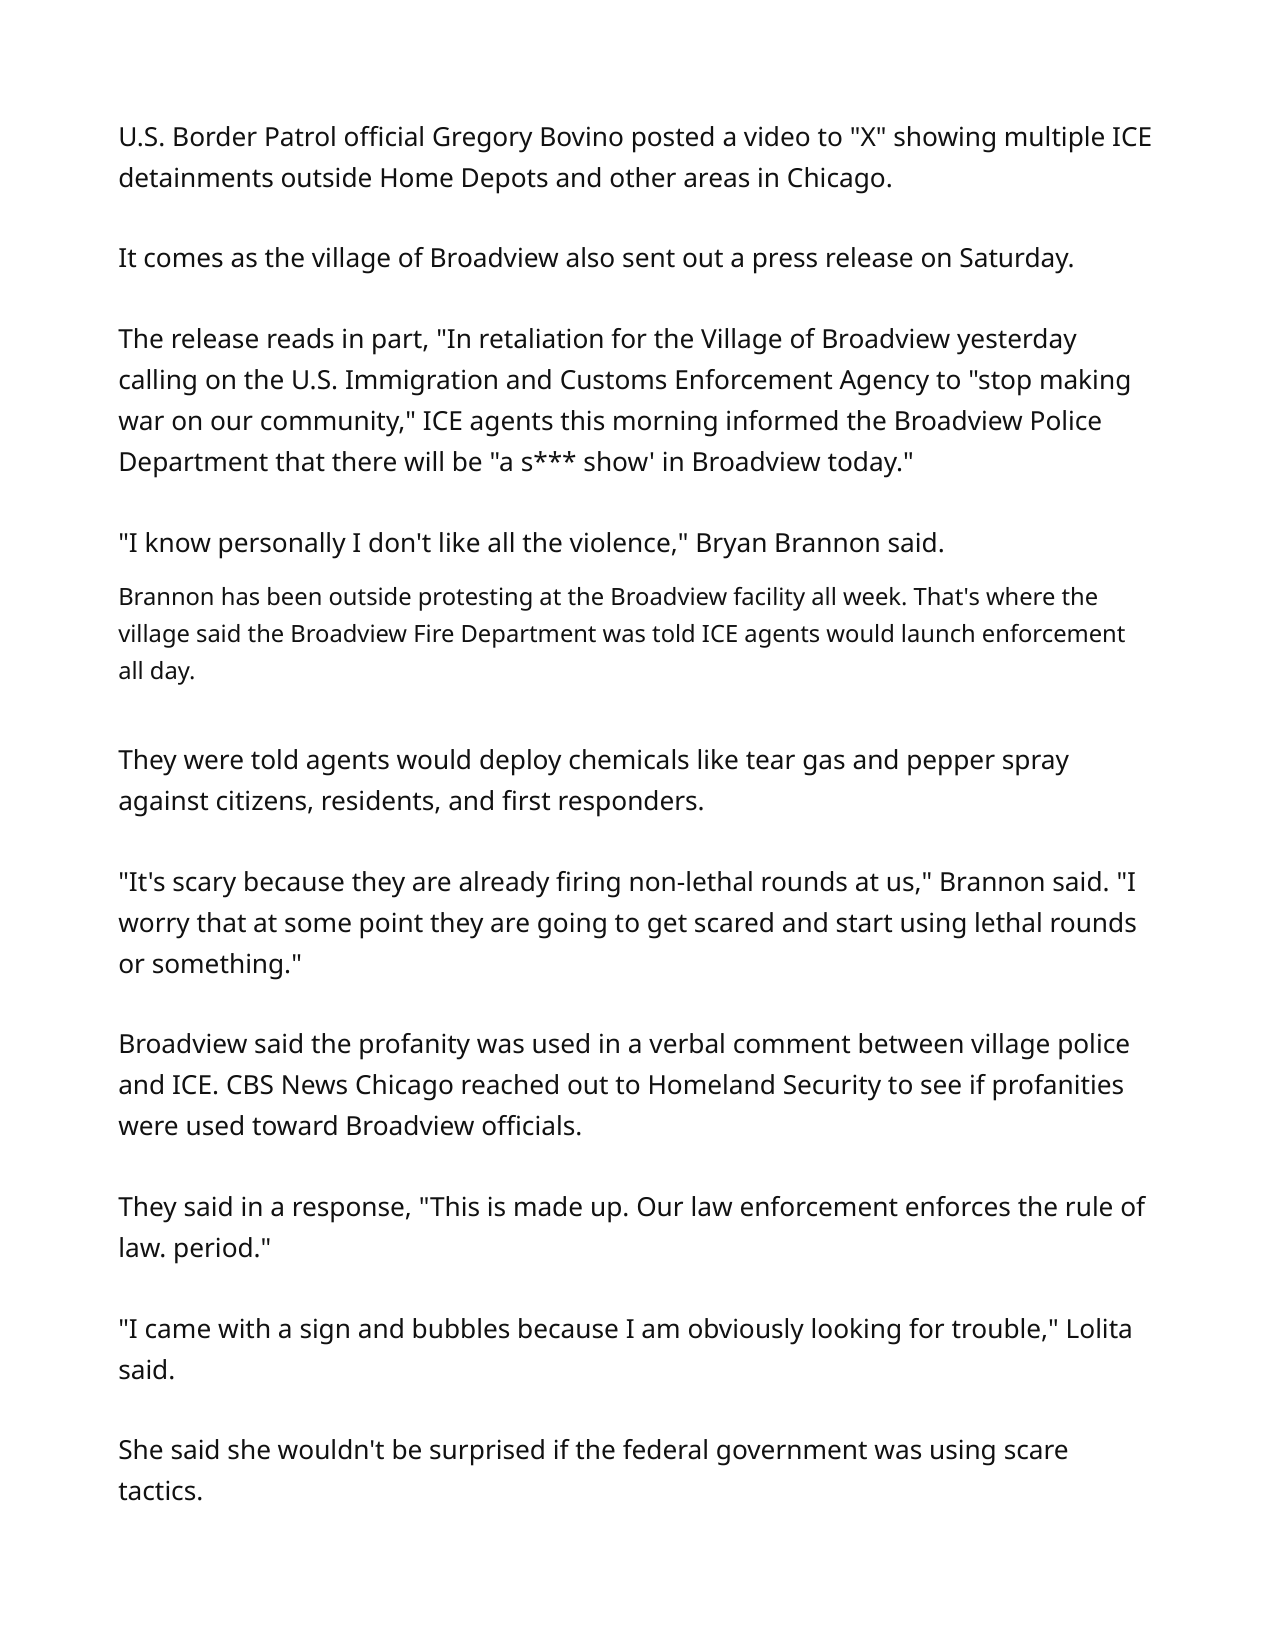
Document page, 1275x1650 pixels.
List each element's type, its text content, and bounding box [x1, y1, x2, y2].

text It comes as the village of Broadview also sent out a press release on Saturday. [118, 240, 1157, 276]
text She said she wouldn't be surprised if the federal government was using scare tactics. [118, 1432, 1157, 1508]
text The release reads in part, "In retaliation for the Village of Broadview yesterday calling on the U.S. Immigration and Customs Enforcement Agency to "stop making war on our community," ICE agents this morning informed the Broadview Police Department that there will be "a s*** show' in Broadview today." [118, 320, 1157, 479]
text Brannon has been outside protesting at the Broadview facility all week. That's where the village said the Broadview Fire Department was told ICE agents would launch enforcement all day. [118, 580, 1157, 687]
text They were told agents would deploy chemicals like tear gas and pepper spray against citizens, residents, and first responders. [118, 741, 1157, 818]
text "I know personally I don't like all the violence," Bryan Brannon said. [118, 524, 1157, 560]
text They said in a response, "This is made up. Our law enforcement enforces the rule of law. period." [118, 1188, 1157, 1265]
text "I came with a sign and bubbles because I am obviously looking for trouble," Lolita said. [118, 1310, 1157, 1387]
text Broadview said the profanity was used in a verbal comment between village police and ICE. CBS News Chicago reached out to Homeland Security to see if profanities were used toward Broadview officials. [118, 1026, 1157, 1143]
text "It's scary because they are already firing non-lethal rounds at us," Brannon said. "I worry that at some point they are going to get scared and start using lethal rounds or something." [118, 863, 1157, 981]
text U.S. Border Patrol official Gregory Bovino posted a video to "X" showing multiple ICE detainments outside Home Depots and other areas in Chicago. [118, 118, 1157, 195]
